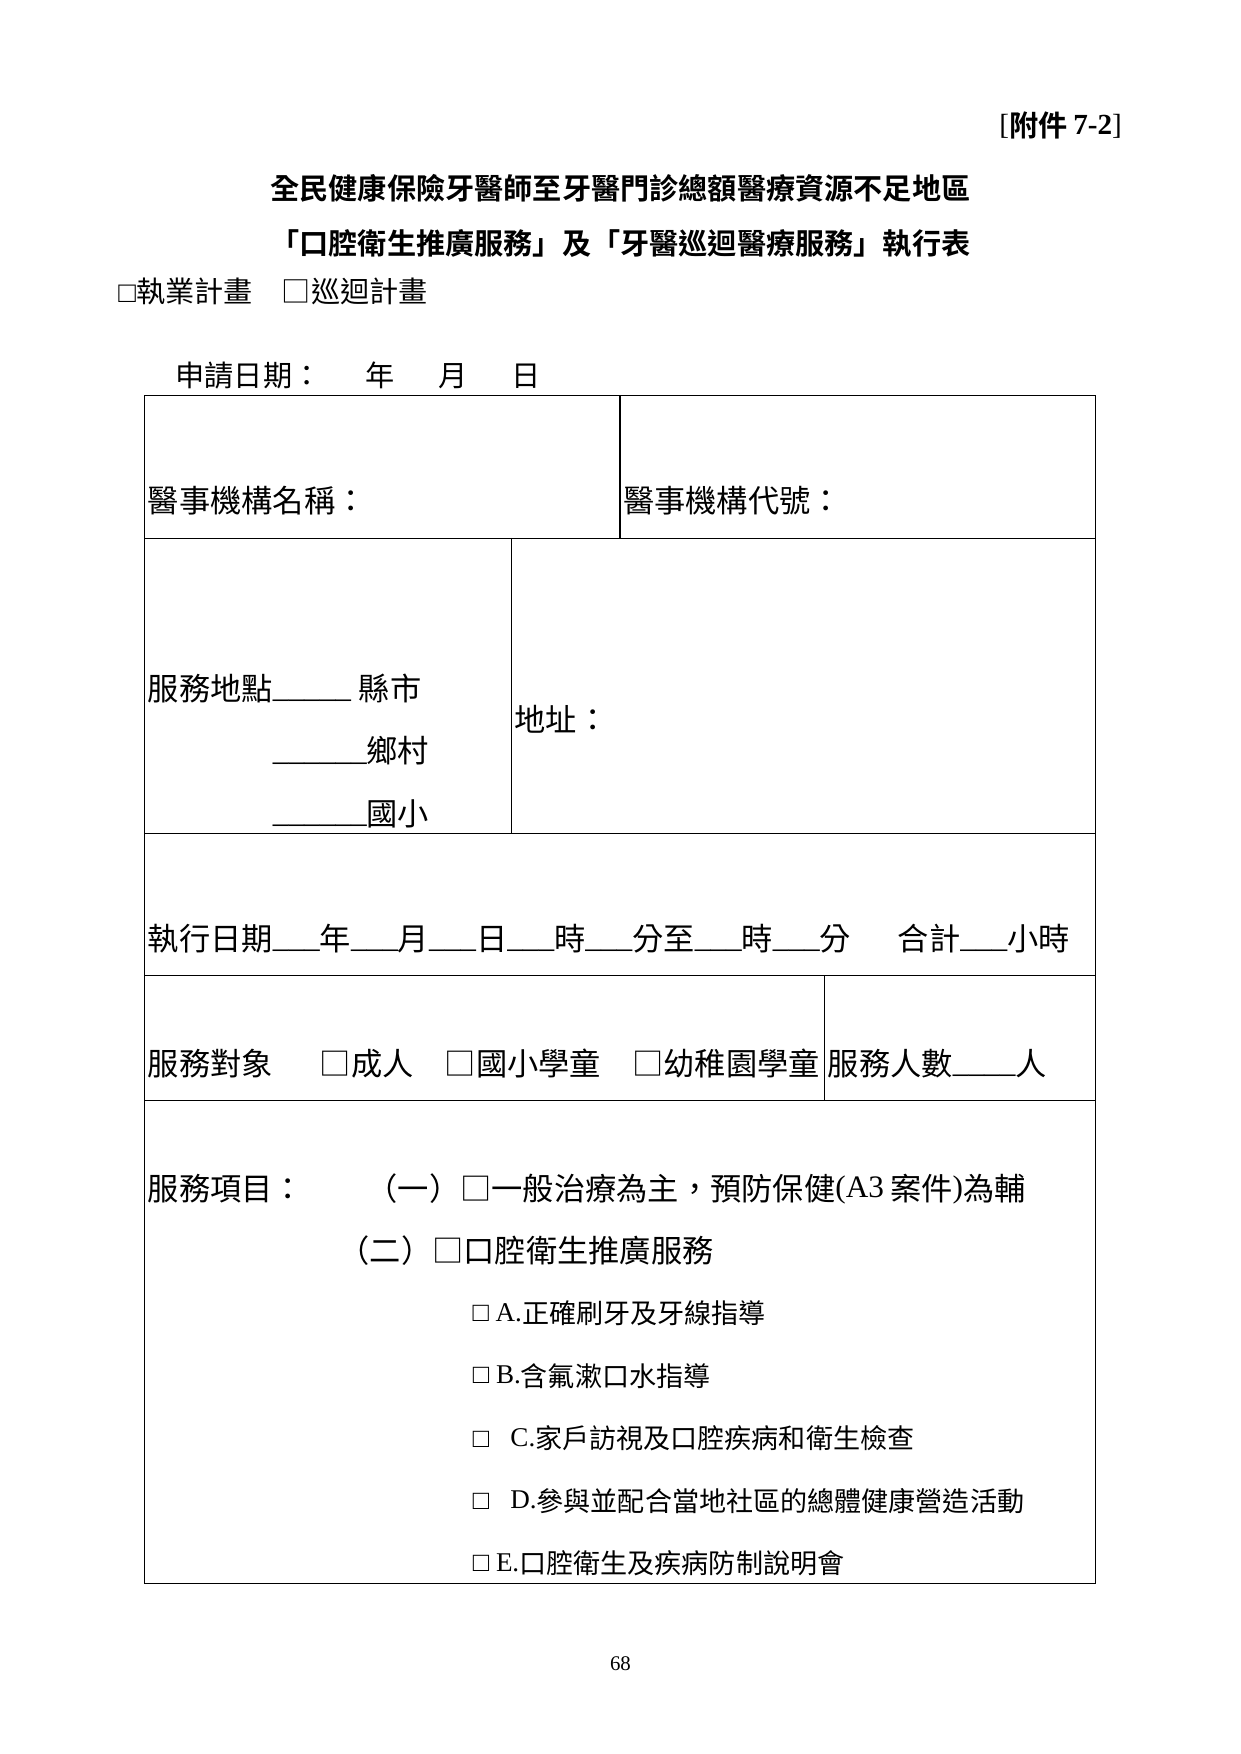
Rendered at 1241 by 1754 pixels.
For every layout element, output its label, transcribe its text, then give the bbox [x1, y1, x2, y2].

table_header 醫事機構代號： [621, 396, 1095, 538]
table_cell 服務項目： （一）□一般治療為主，預防保健(A3案件)為輔 （二）□口腔衛生推廣服務 □ A.正確刷牙及牙線指導 □ B.含氟漱口水指導 C.家戶訪視及口腔疾病和衛生檢查 D.參與並配合當地社區的總體健康營造活動 □ E.口腔衛生及疾病防制說明會 [145, 1101, 1095, 1582]
table_cell 服務地點_____ 縣市 ______鄉村 ______國小 [145, 539, 511, 832]
text 「口腔衛生推廣服務」及「牙醫巡迴醫療服務」執行表 [118, 207, 1122, 266]
table_cell 服務人數____人 [825, 976, 1095, 1100]
table_cell 服務對象 □成人 □國小學童 □幼稚園學童 [145, 976, 824, 1100]
table_cell 地址： [512, 539, 1095, 832]
text [附件7-2] [118, 82, 1121, 145]
text 全民健康保險牙醫師至牙醫門診總額醫療資源不足地區 [118, 145, 1122, 207]
table_cell 執行日期___年___月___日___時___分至___時___分 合計___小時 [145, 834, 1095, 975]
text □執業計畫 □巡迴計畫 [118, 266, 1122, 312]
table_header 醫事機構名稱： [145, 396, 619, 538]
text 申請日期： 年 月 日 [118, 332, 1122, 395]
